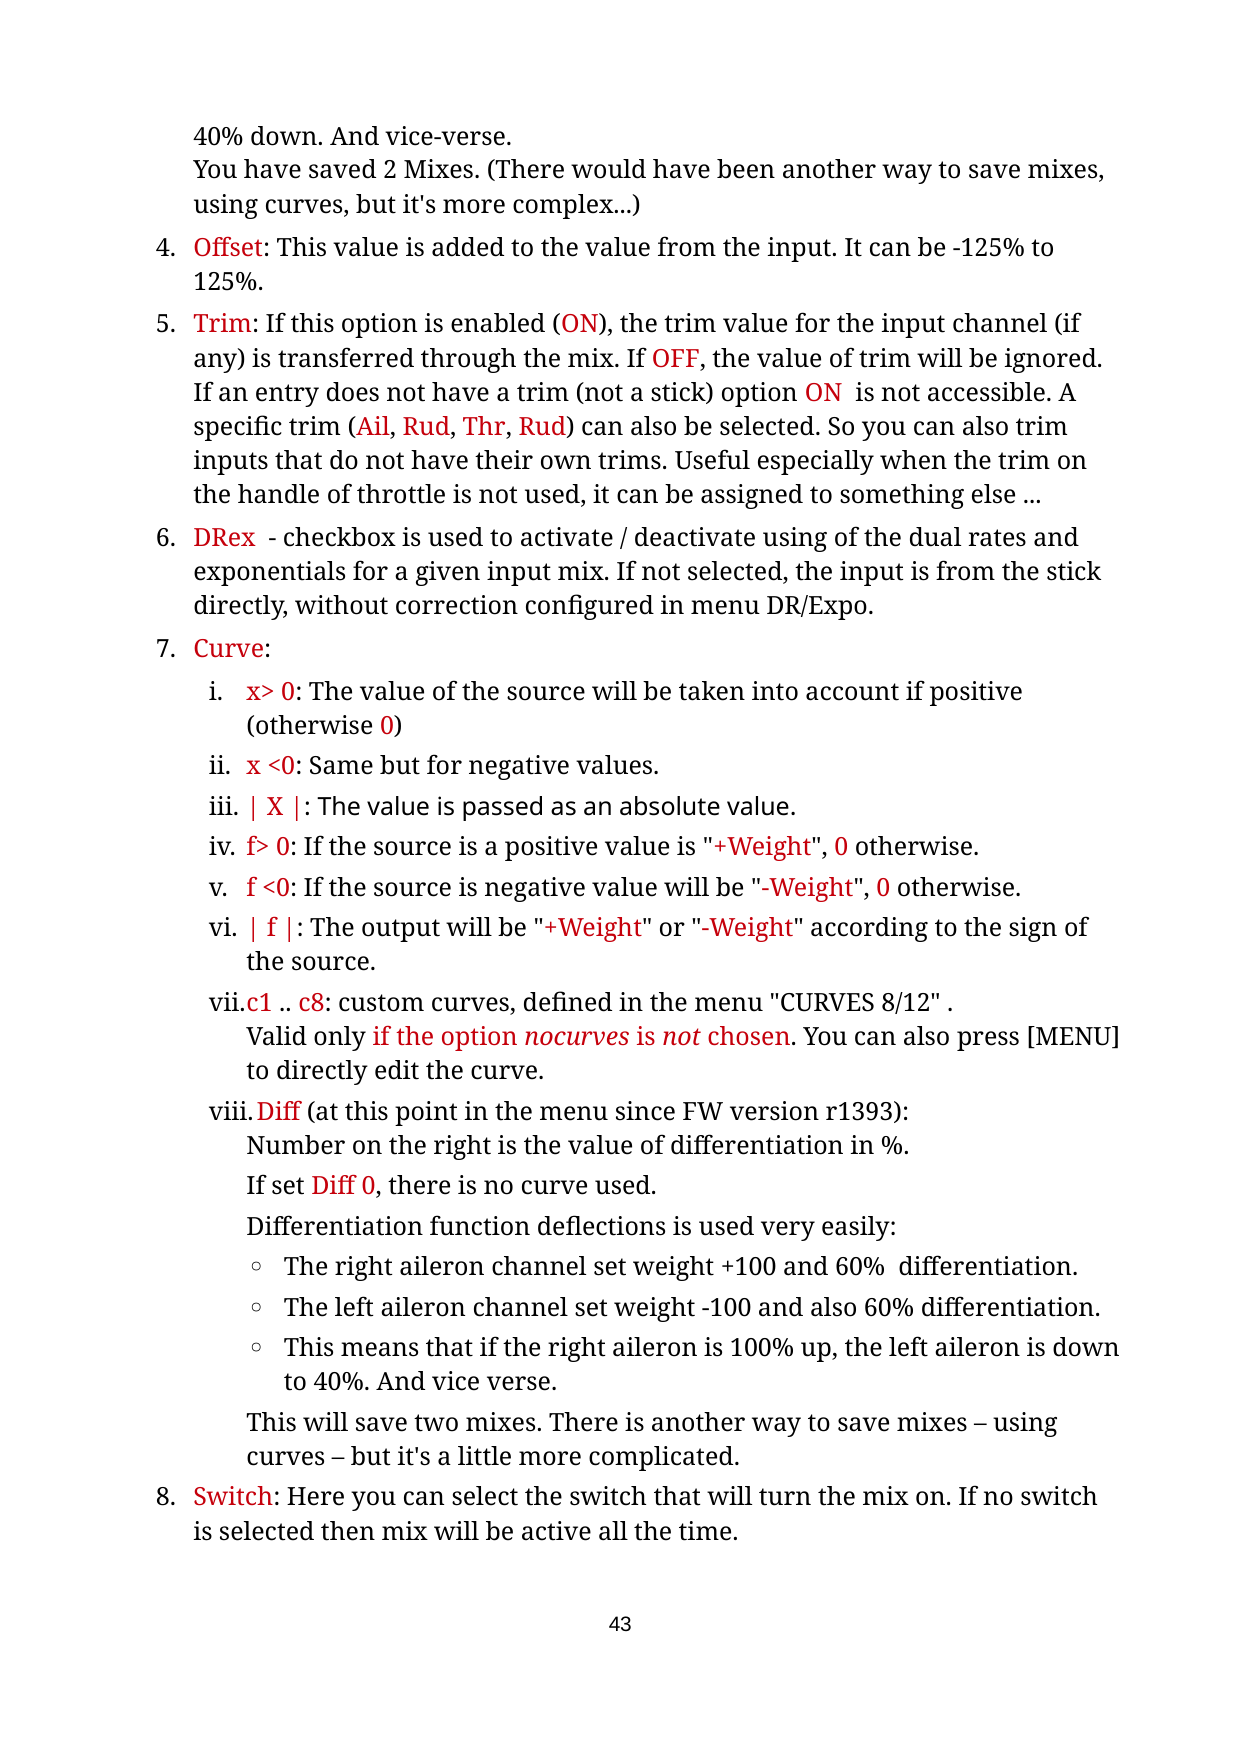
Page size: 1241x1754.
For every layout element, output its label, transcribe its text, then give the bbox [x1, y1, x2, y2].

list Curve: [156, 630, 1122, 664]
list c1 .. c8: custom curves, defined in the menu "CURVES 8/12" . Valid only if the option nocurves is not chosen. You can also press [MENU] to directly edit the curve. [209, 984, 1122, 1087]
list x> 0: The value of the source will be taken into account if positive (otherwise 0) [209, 673, 1122, 741]
list This means that if the right aileron is 100% up, the left aileron is down to 40%. And vice verse. [246, 1330, 1122, 1398]
list The left aileron channel set weight -100 and also 60% differentiation. [246, 1289, 1122, 1323]
list If set Diff 0, there is no curve used. [209, 1168, 1122, 1202]
list This will save two mixes. There is another way to save mixes – using curves – but it's a little more complicated. [209, 1404, 1122, 1473]
list f <0: If the source is negative value will be "-Weight", 0 otherwise. [209, 869, 1122, 903]
list | X |: The value is passed as an absolute value. [209, 788, 1122, 822]
list Offset: This value is added to the value from the input. It can be -125% to 125%. [156, 229, 1122, 297]
list Trim: If this option is enabled (ON), the trim value for the input channel (if any) is transferred through the mix. If OFF, the value of trim will be ignored. If an entry does not have a trim (not a stick) option ON is not accessible. A specific trim (Ail, Rud, Thr, Rud) can also be selected. So you can also trim inputs that do not have their own trims. Useful especially when the trim on the handle of throttle is not used, it can be assigned to something else ... [156, 306, 1122, 511]
list Diff (at this point in the menu since FW version r1393): Number on the right is the value of differentiation in %. [209, 1093, 1122, 1161]
list f> 0: If the source is a positive value is "+Weight", 0 otherwise. [209, 829, 1122, 863]
list The right aileron channel set weight +100 and 60% differentiation. [246, 1249, 1122, 1283]
list 40% down. And vice-verse. You have saved 2 Mixes. (There would have been another way to save mixes, using curves, but it's more complex...) [156, 118, 1122, 220]
list x <0: Same but for negative values. [209, 748, 1122, 782]
list | f |: The output will be "+Weight" or "-Weight" according to the sign of the source. [209, 910, 1122, 978]
list Differentiation function deflections is used very easily: [209, 1208, 1122, 1242]
list Switch: Here you can select the switch that will turn the mix on. If no switch is selected then mix will be active all the time. [156, 1479, 1122, 1547]
list DRex - checkbox is used to activate / deactivate using of the dual rates and exponentials for a given input mix. If not selected, the input is from the stick directly, without correction configured in menu DR/Expo. [156, 519, 1122, 622]
